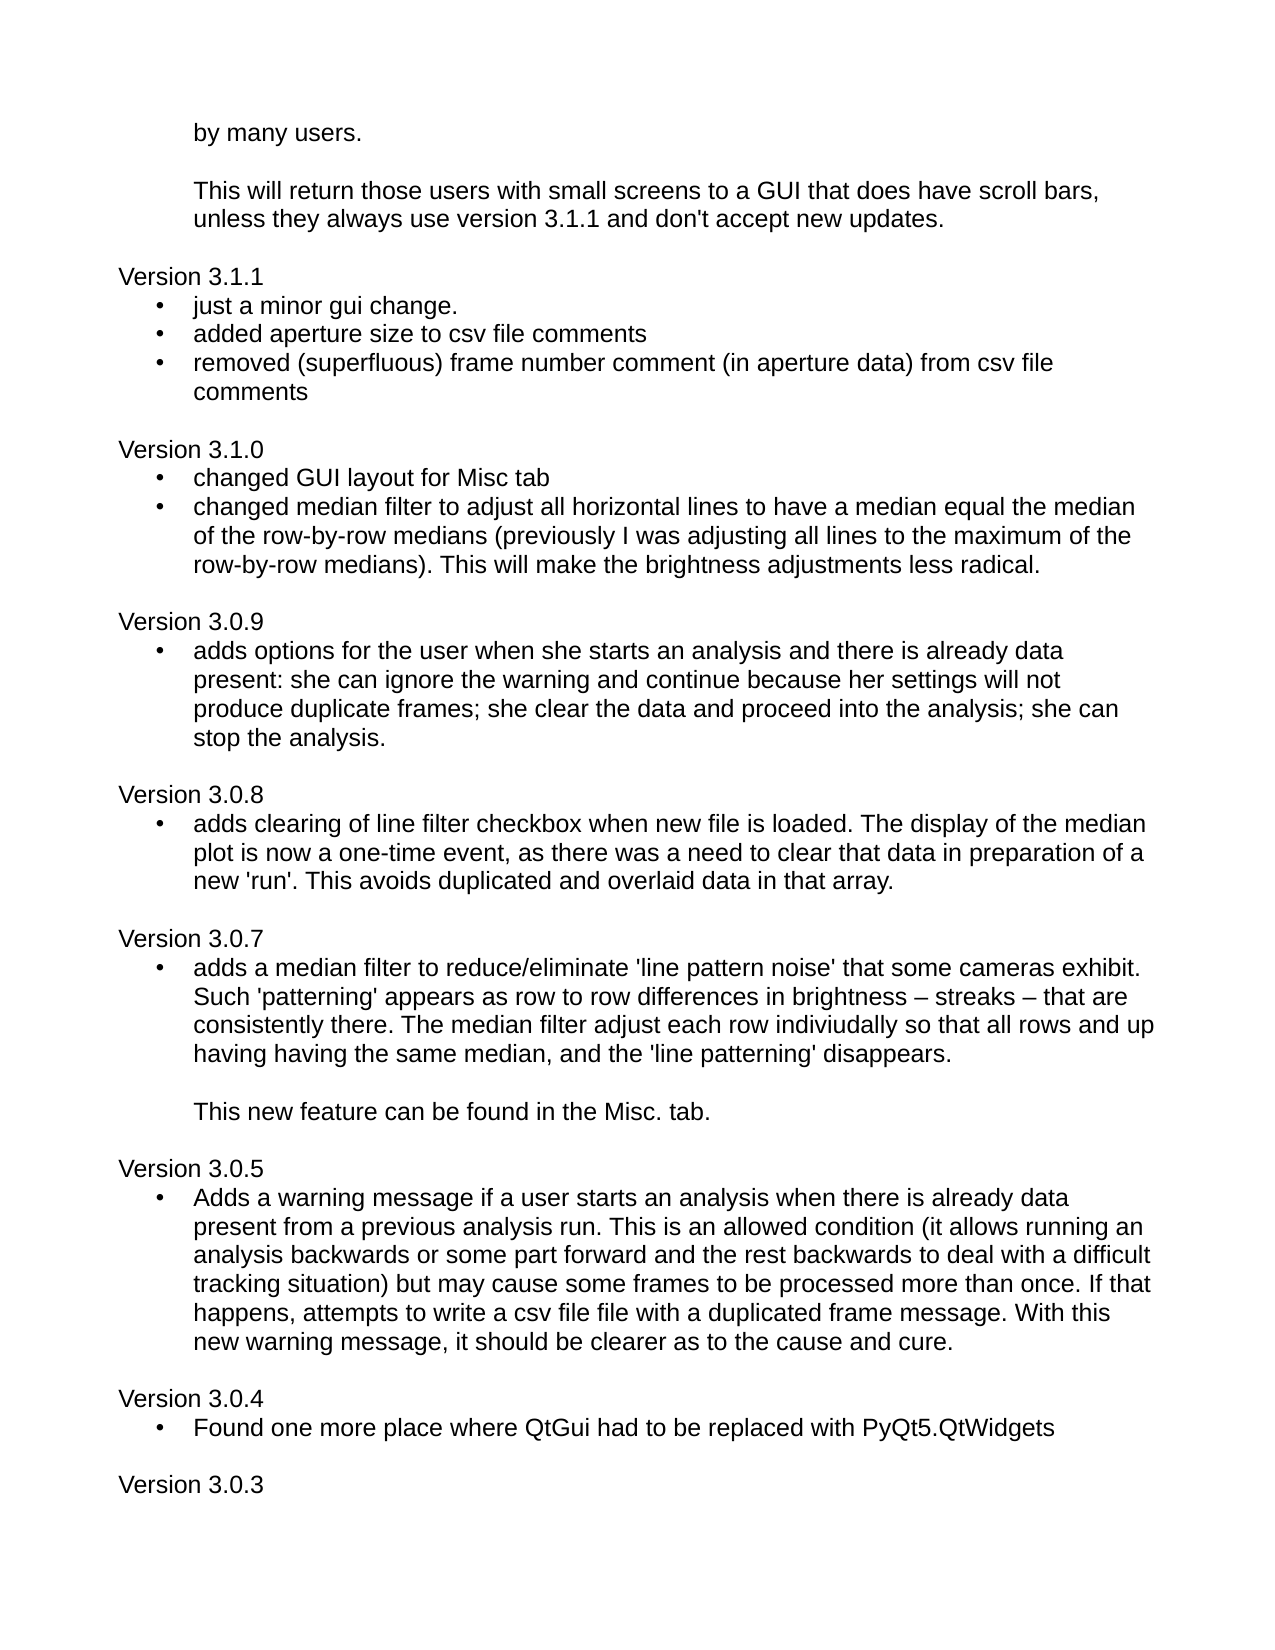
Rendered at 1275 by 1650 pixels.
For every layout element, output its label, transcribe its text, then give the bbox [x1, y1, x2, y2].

text Version 3.0.8 [118, 780, 1157, 809]
list adds options for the user when she starts an analysis and there is already data present: she can ignore the warning and continue because her settings will not produce duplicate frames; she clear the data and proceed into the analysis; she can stop the analysis. [156, 636, 1157, 780]
list Adds a warning message if a user starts an analysis when there is already data present from a previous analysis run. This is an allowed condition (it allows running an analysis backwards or some part forward and the rest backwards to deal with a difficult tracking situation) but may cause some frames to be processed more than once. If that happens, attempts to write a csv file file with a duplicated frame message. With this new warning message, it should be clearer as to the cause and cure. [156, 1183, 1157, 1384]
list adds clearing of line filter checkbox when new file is loaded. The display of the median plot is now a one-time event, as there was a need to clear that data in preparation of a new 'run'. This avoids duplicated and overlaid data in that array. [156, 809, 1157, 924]
list just a minor gui change. [156, 291, 1157, 319]
text Version 3.0.5 [118, 1154, 1157, 1183]
text Version 3.0.3 [118, 1470, 1157, 1499]
text Version 3.1.1 [118, 262, 1157, 291]
list added aperture size to csv file comments [156, 319, 1157, 348]
list adds a median filter to reduce/eliminate 'line pattern noise' that some cameras exhibit. Such 'patterning' appears as row to row differences in brightness – streaks – that are consistently there. The median filter adjust each row indiviudally so that all rows and up having having the same median, and the 'line patterning' disappears. This new feature can be found in the Misc. tab. [156, 953, 1157, 1154]
text Version 3.0.4 [118, 1384, 1157, 1413]
list removed (superfluous) frame number comment (in aperture data) from csv file comments [156, 348, 1157, 435]
text Version 3.1.0 [118, 435, 1157, 463]
text Version 3.0.7 [118, 924, 1157, 953]
list changed median filter to adjust all horizontal lines to have a median equal the median of the row-by-row medians (previously I was adjusting all lines to the maximum of the row-by-row medians). This will make the brightness adjustments less radical. [156, 492, 1157, 607]
list changed GUI layout for Misc tab [156, 463, 1157, 492]
text Version 3.0.9 [118, 607, 1157, 636]
list Found one more place where QtGui had to be replaced with PyQt5.QtWidgets [156, 1413, 1157, 1470]
list by many users. This will return those users with small screens to a GUI that does have scroll bars, unless they always use version 3.1.1 and don't accept new updates. [156, 118, 1157, 262]
